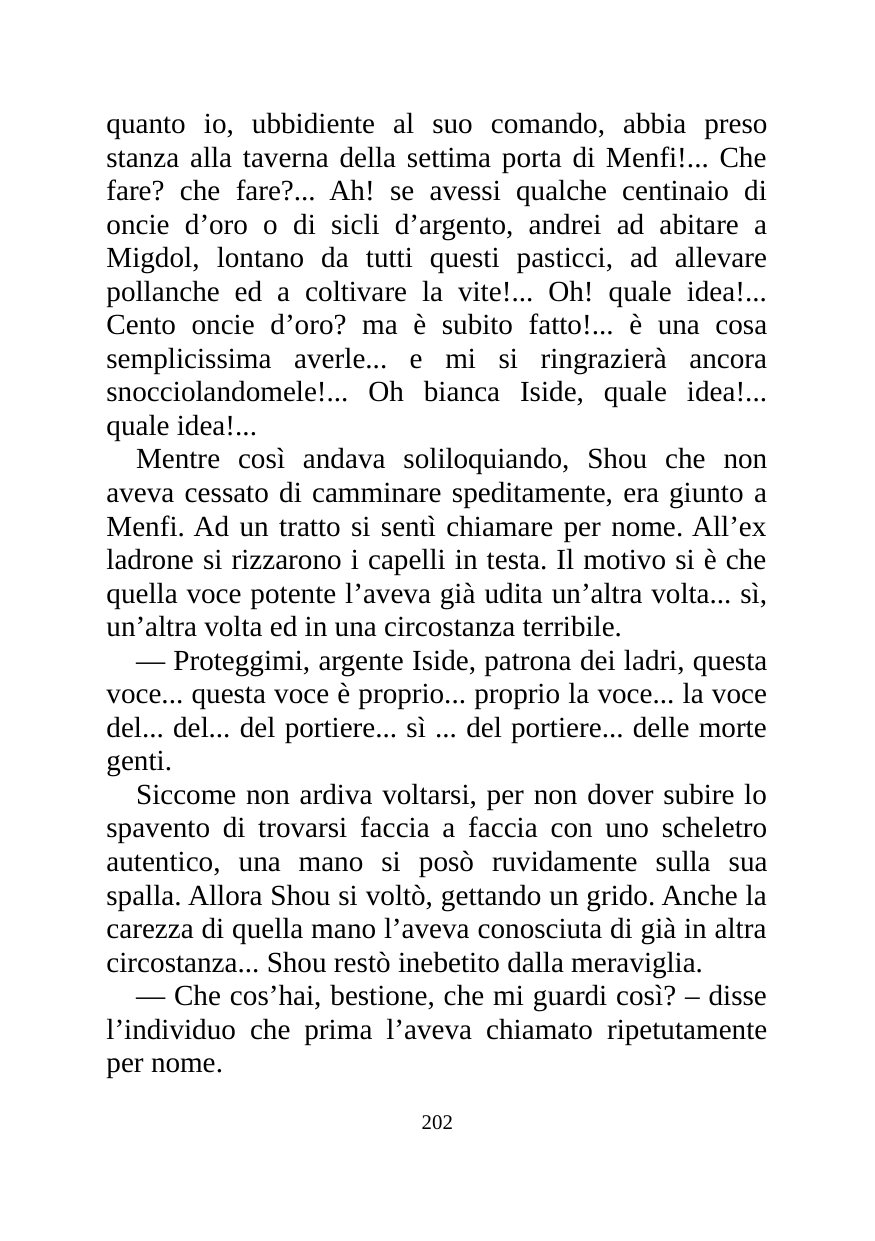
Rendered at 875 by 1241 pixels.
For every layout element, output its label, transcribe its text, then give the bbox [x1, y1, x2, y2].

text — Che cos’hai, bestione, che mi guardi così? – disse l’individuo che prima l’aveva chiamato ripetutamente per nome. [106, 978, 768, 1079]
text — Proteggimi, argente Iside, patrona dei ladri, questa voce... questa voce è proprio... proprio la voce... la voce del... del... del portiere... sì ... del portiere... delle morte genti. [106, 643, 768, 777]
text Siccome non ardiva voltarsi, per non dover subire lo spavento di trovarsi faccia a faccia con uno scheletro autentico, una mano si posò ruvidamente sulla sua spalla. Allora Shou si voltò, gettando un grido. Anche la carezza di quella mano l’aveva conosciuta di già in altra circostanza... Shou restò inebetito dalla meraviglia. [106, 777, 768, 978]
text quanto io, ubbidiente al suo comando, abbia preso stanza alla taverna della settima porta di Menfi!... Che fare? che fare?... Ah! se avessi qualche centinaio di oncie d’oro o di sicli d’argento, andrei ad abitare a Migdol, lontano da tutti questi pasticci, ad allevare pollanche ed a coltivare la vite!... Oh! quale idea!... Cento oncie d’oro? ma è subito fatto!... è una cosa semplicissima averle... e mi si ringrazierà ancora snocciolandomele!... Oh bianca Iside, quale idea!... quale idea!... [106, 106, 768, 442]
text Mentre così andava soliloquiando, Shou che non aveva cessato di camminare speditamente, era giunto a Menfi. Ad un tratto si sentì chiamare per nome. All’ex ladrone si rizzarono i capelli in testa. Il motivo si è che quella voce potente l’aveva già udita un’altra volta... sì, un’altra volta ed in una circostanza terribile. [106, 442, 768, 643]
